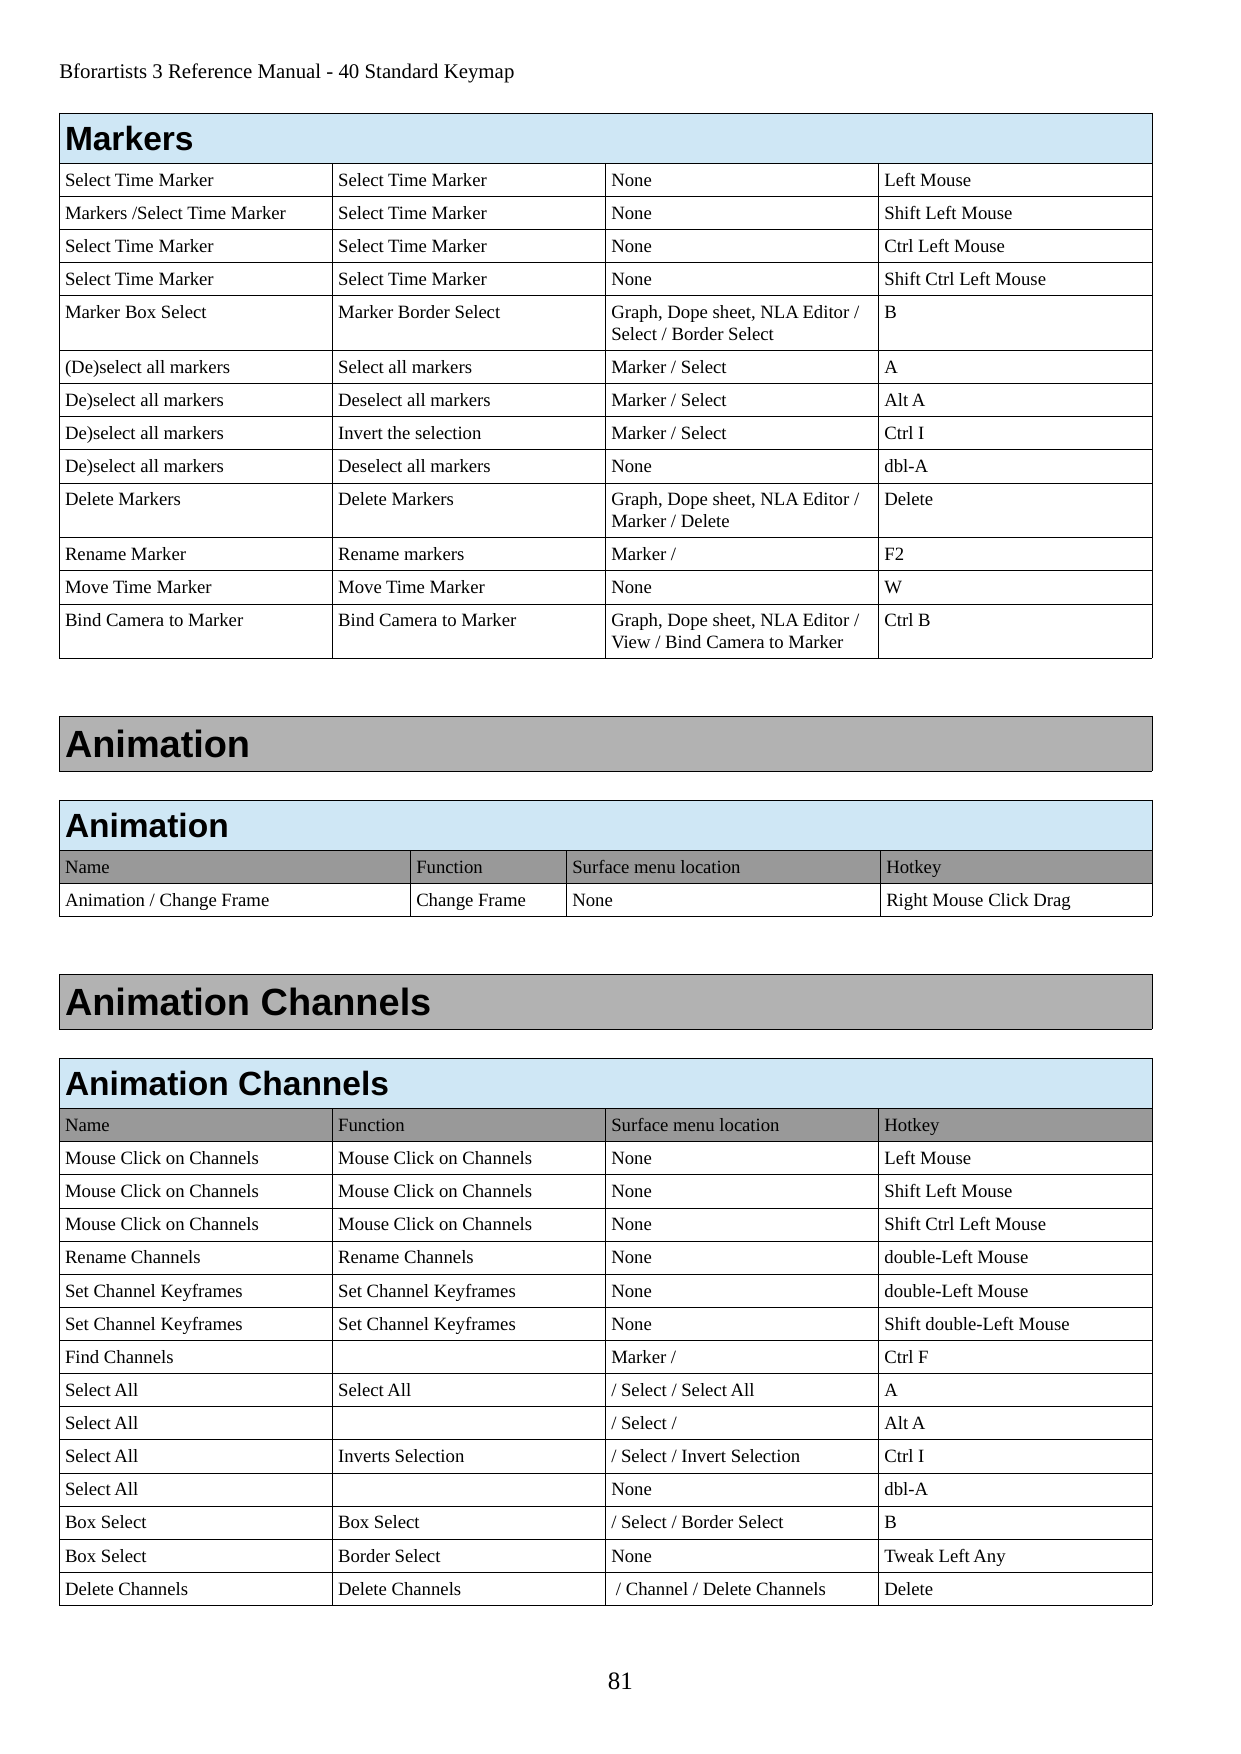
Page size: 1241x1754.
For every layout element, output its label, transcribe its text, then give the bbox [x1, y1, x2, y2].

table_cell Delete Markers [60, 484, 332, 537]
table_cell Right Mouse Click Drag [881, 884, 1152, 916]
table_cell Select All [333, 1374, 605, 1406]
table_cell Rename Channels [60, 1242, 332, 1274]
table_header Markers [60, 114, 1152, 163]
table_cell / Select / Select All [606, 1374, 878, 1406]
table_cell Marker / Select [606, 351, 878, 383]
table_cell Shift Ctrl Left Mouse [879, 263, 1152, 295]
table_cell Set Channel Keyframes [60, 1308, 332, 1340]
table_cell Rename Marker [60, 538, 332, 570]
table_cell Select all markers [333, 351, 605, 383]
table_cell Deselect all markers [333, 384, 605, 416]
table_cell Move Time Marker [60, 571, 332, 603]
table_cell Deselect all markers [333, 450, 605, 482]
table_cell Ctrl I [879, 417, 1152, 449]
table_cell [333, 1341, 605, 1373]
table_cell Marker / Select [606, 417, 878, 449]
table_cell Surface menu location [606, 1109, 878, 1141]
table_cell None [606, 450, 878, 482]
table_cell None [567, 884, 880, 916]
table_cell None [606, 1175, 878, 1207]
table_cell None [606, 1474, 878, 1506]
table_cell Delete Channels [60, 1573, 332, 1605]
table_cell Set Channel Keyframes [333, 1275, 605, 1307]
table_cell Delete [879, 1573, 1152, 1605]
table_cell Select All [60, 1440, 332, 1472]
table_cell Mouse Click on Channels [333, 1142, 605, 1174]
table_cell De)select all markers [60, 450, 332, 482]
table_cell Delete Channels [333, 1573, 605, 1605]
table_cell B [879, 1507, 1152, 1539]
table_cell Inverts Selection [333, 1440, 605, 1472]
table_cell Move Time Marker [333, 571, 605, 603]
table_cell [333, 1407, 605, 1439]
table_cell Ctrl Left Mouse [879, 230, 1152, 262]
table_cell Delete [879, 484, 1152, 537]
table_cell Bind Camera to Marker [60, 605, 332, 658]
table_cell Function [333, 1109, 605, 1141]
table_cell [333, 1474, 605, 1506]
table_cell Select Time Marker [60, 263, 332, 295]
table_header Animation Channels [60, 975, 1152, 1029]
table_cell Graph, Dope sheet, NLA Editor / Select / Border Select [606, 296, 878, 350]
table_cell / Select / Border Select [606, 1507, 878, 1539]
table_cell Select Time Marker [60, 164, 332, 196]
table_cell None [606, 1540, 878, 1572]
table_cell Find Channels [60, 1341, 332, 1373]
table_cell Markers /Select Time Marker [60, 197, 332, 229]
table_cell F2 [879, 538, 1152, 570]
table_cell B [879, 296, 1152, 350]
table_cell De)select all markers [60, 384, 332, 416]
table_cell Select Time Marker [333, 263, 605, 295]
table_cell None [606, 164, 878, 196]
table_cell (De)select all markers [60, 351, 332, 383]
table_cell Set Channel Keyframes [60, 1275, 332, 1307]
table_cell Bind Camera to Marker [333, 605, 605, 658]
table_cell None [606, 1308, 878, 1340]
table_cell Mouse Click on Channels [333, 1175, 605, 1207]
table_cell Function [411, 851, 566, 883]
table_cell / Select / [606, 1407, 878, 1439]
table_cell None [606, 230, 878, 262]
table_cell Select Time Marker [333, 197, 605, 229]
table_cell Box Select [333, 1507, 605, 1539]
table_cell A [879, 351, 1152, 383]
table_cell Rename Channels [333, 1242, 605, 1274]
table_cell Hotkey [881, 851, 1152, 883]
table_cell / Channel / Delete Channels [606, 1573, 878, 1605]
table_cell De)select all markers [60, 417, 332, 449]
table_cell Delete Markers [333, 484, 605, 537]
table_cell Rename markers [333, 538, 605, 570]
table_cell Invert the selection [333, 417, 605, 449]
table_cell None [606, 1142, 878, 1174]
table_cell Name [60, 1109, 332, 1141]
table_cell Marker Border Select [333, 296, 605, 350]
table_cell None [606, 1275, 878, 1307]
table_cell Mouse Click on Channels [333, 1209, 605, 1241]
table_cell None [606, 1242, 878, 1274]
table_cell Ctrl F [879, 1341, 1152, 1373]
table_cell Marker / [606, 1341, 878, 1373]
table_cell Alt A [879, 384, 1152, 416]
table_cell Set Channel Keyframes [333, 1308, 605, 1340]
table_cell Left Mouse [879, 1142, 1152, 1174]
table_cell Border Select [333, 1540, 605, 1572]
table_cell double-Left Mouse [879, 1275, 1152, 1307]
table_cell Box Select [60, 1507, 332, 1539]
table_cell None [606, 571, 878, 603]
table_cell Mouse Click on Channels [60, 1209, 332, 1241]
table_cell Marker Box Select [60, 296, 332, 350]
table_cell Select All [60, 1407, 332, 1439]
table_cell Select All [60, 1474, 332, 1506]
table_cell W [879, 571, 1152, 603]
table_cell / Select / Invert Selection [606, 1440, 878, 1472]
table_cell Graph, Dope sheet, NLA Editor / View / Bind Camera to Marker [606, 605, 878, 658]
table_cell Shift Left Mouse [879, 1175, 1152, 1207]
table_cell Mouse Click on Channels [60, 1142, 332, 1174]
table_cell dbl-A [879, 450, 1152, 482]
table_header Animation [60, 801, 1152, 850]
table_cell Left Mouse [879, 164, 1152, 196]
table_cell Name [60, 851, 410, 883]
table_cell Alt A [879, 1407, 1152, 1439]
table_cell double-Left Mouse [879, 1242, 1152, 1274]
table_cell Graph, Dope sheet, NLA Editor / Marker / Delete [606, 484, 878, 537]
table_cell Mouse Click on Channels [60, 1175, 332, 1207]
table_cell dbl-A [879, 1474, 1152, 1506]
table_header Animation [60, 717, 1152, 771]
table_cell Change Frame [411, 884, 566, 916]
table_cell Select All [60, 1374, 332, 1406]
table_cell None [606, 197, 878, 229]
table_cell None [606, 263, 878, 295]
table_cell Marker / [606, 538, 878, 570]
table_cell Ctrl I [879, 1440, 1152, 1472]
table_cell Box Select [60, 1540, 332, 1572]
table_header Animation Channels [60, 1059, 1152, 1108]
table_cell Tweak Left Any [879, 1540, 1152, 1572]
table_cell Shift Ctrl Left Mouse [879, 1209, 1152, 1241]
table_cell Ctrl B [879, 605, 1152, 658]
table_cell Select Time Marker [333, 230, 605, 262]
table_cell Surface menu location [567, 851, 880, 883]
table_cell Select Time Marker [60, 230, 332, 262]
table_cell Shift double-Left Mouse [879, 1308, 1152, 1340]
table_cell Select Time Marker [333, 164, 605, 196]
table_cell None [606, 1209, 878, 1241]
table_cell Animation / Change Frame [60, 884, 410, 916]
table_cell Marker / Select [606, 384, 878, 416]
table_cell Hotkey [879, 1109, 1152, 1141]
table_cell A [879, 1374, 1152, 1406]
table_cell Shift Left Mouse [879, 197, 1152, 229]
